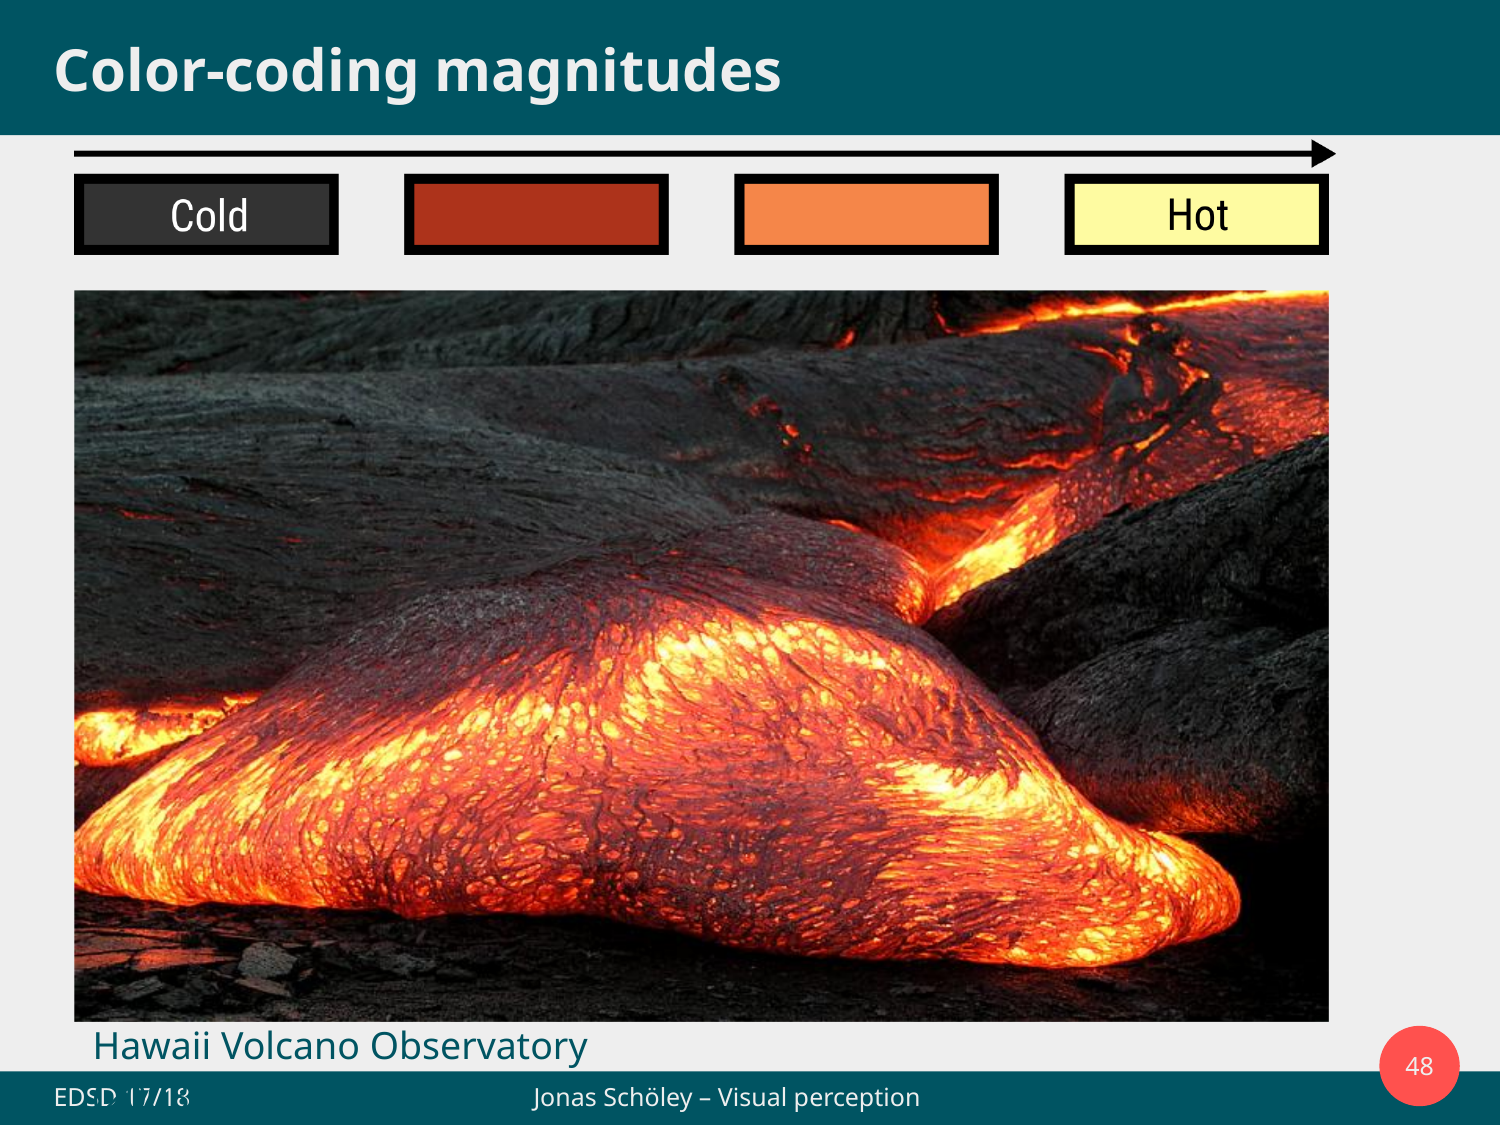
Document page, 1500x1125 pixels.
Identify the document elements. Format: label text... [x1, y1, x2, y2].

picture [74, 139, 1336, 1022]
text_box Hawaii Volcano Observatory (2003). [77, 1022, 643, 1077]
title Color-coding magnitudes [53, 0, 1447, 141]
